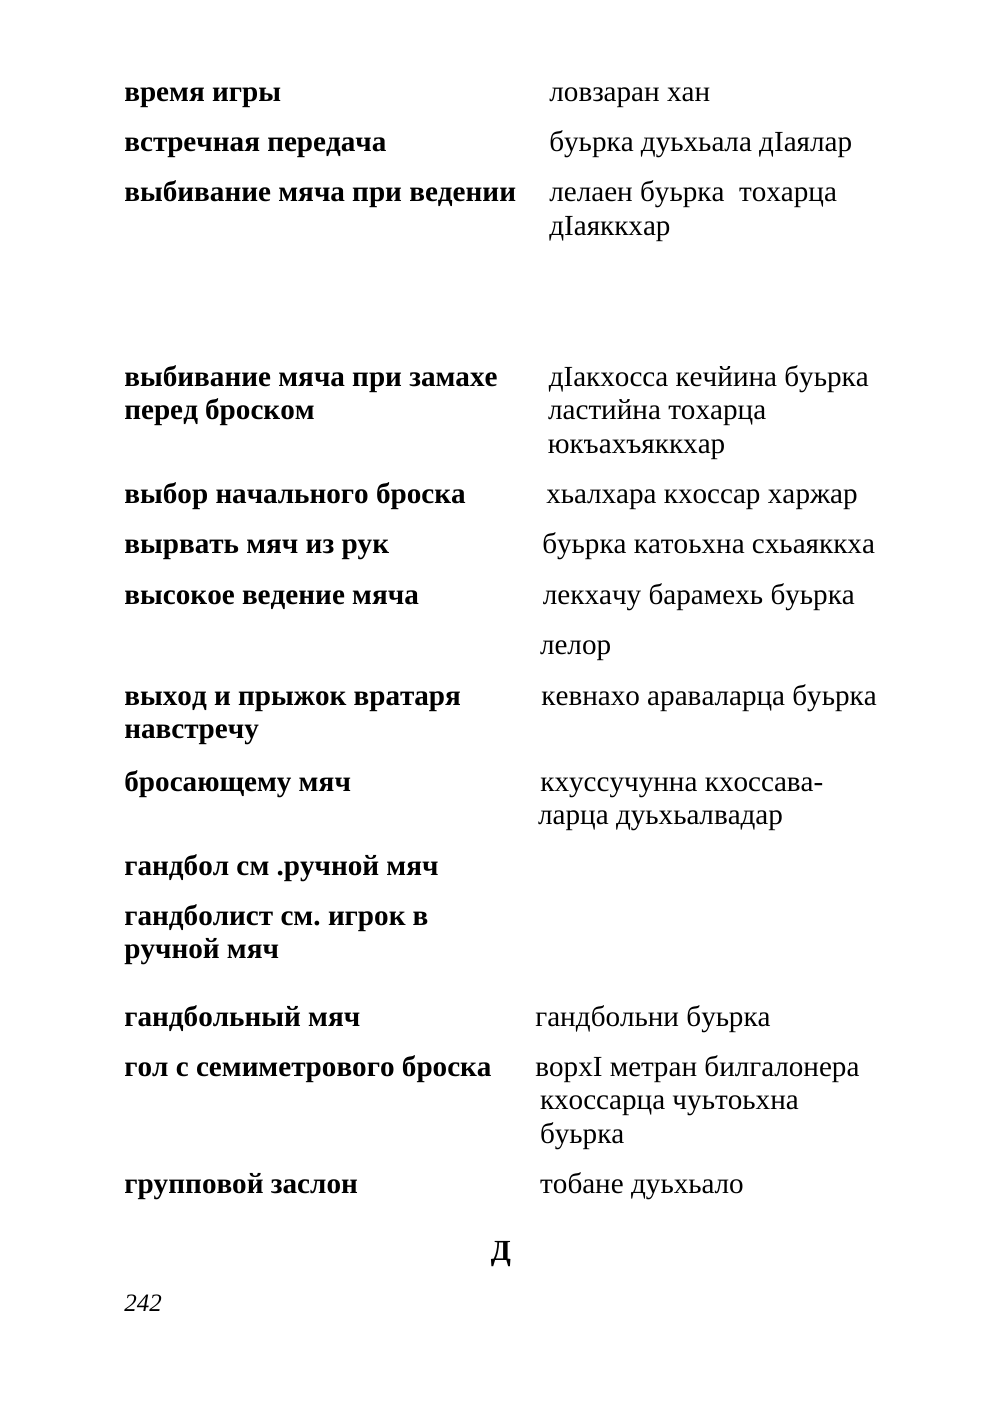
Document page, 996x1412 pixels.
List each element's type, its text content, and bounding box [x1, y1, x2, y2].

text групповой заслон тобане дуьхьало [124, 1166, 877, 1200]
text буьрка [124, 1116, 877, 1149]
text ларца дуьхьалвадар [124, 797, 877, 831]
text бросающему мяч кхуссучунна кхоссава- [124, 764, 877, 797]
text выбивание мяча при замахе дIакхосса кечйина буьрка [124, 359, 877, 392]
text гол с семиметрового броска ворхI метран билгалонера [124, 1049, 877, 1082]
text ручной мяч [124, 932, 877, 965]
text высокое ведение мяча лекхачу барамехь буьрка [124, 577, 877, 611]
text навстречу [124, 711, 877, 745]
text встречная передача буьрка дуьхьала дIаялар [124, 124, 877, 158]
text кхоссарца чуьтоьхна [124, 1082, 877, 1116]
text гандбол см .ручной мяч [124, 848, 877, 881]
text выбор начального броска хьалхара кхоссар харжар [124, 476, 877, 510]
text лелор [124, 627, 877, 661]
text дIаяккхар [124, 208, 877, 242]
text гандболист см. игрок в [124, 898, 877, 932]
text перед броском ластийна тохарца [124, 392, 877, 426]
text выбивание мяча при ведении лелаен буьрка тохарца [124, 174, 877, 208]
text время игры ловзаран хан [124, 74, 877, 107]
text Д [124, 1233, 877, 1267]
text юкъахъяккхар [124, 426, 877, 459]
text гандбольный мяч гандбольни буьрка [124, 999, 877, 1032]
text вырвать мяч из рук буьрка катоьхна схьаяккха [124, 527, 877, 560]
text выход и прыжок вратаря кевнахо араваларца буьрка [124, 678, 877, 711]
